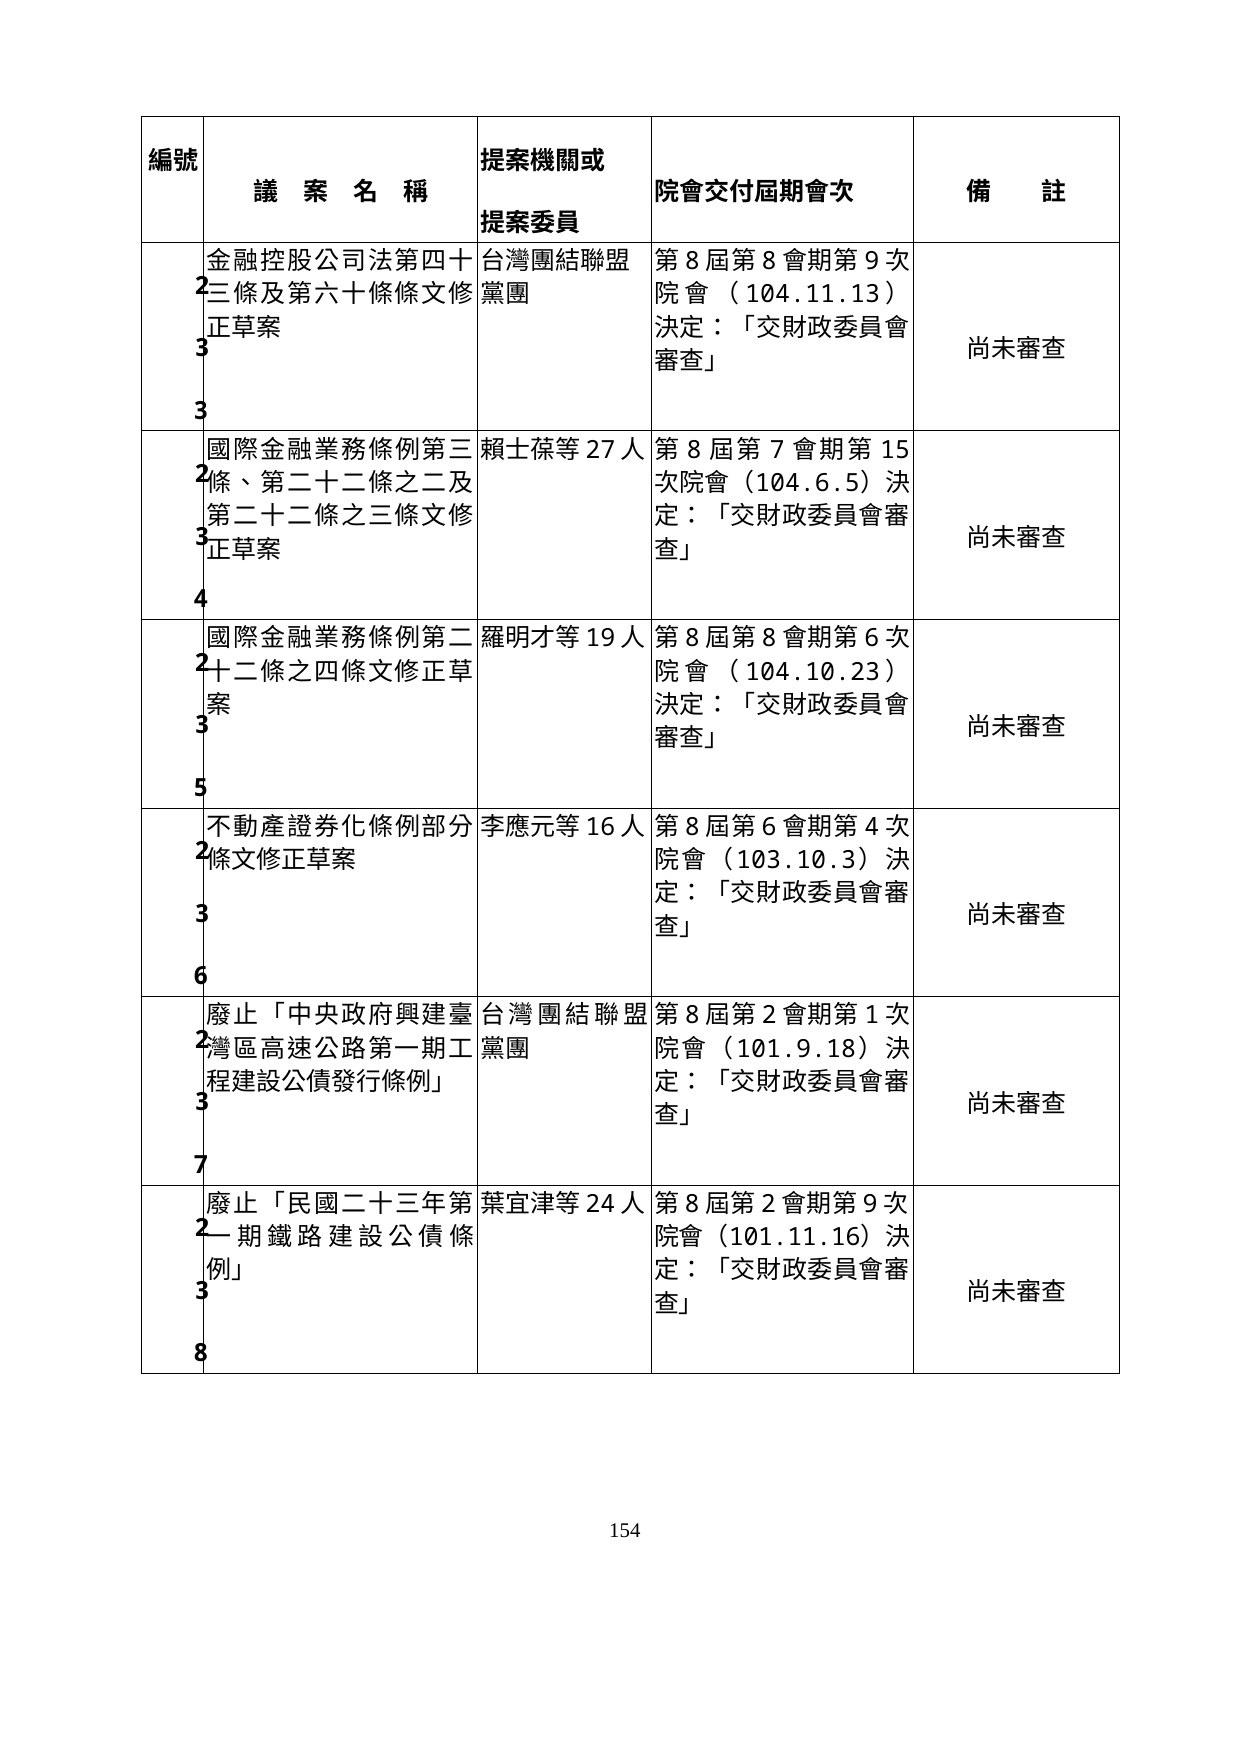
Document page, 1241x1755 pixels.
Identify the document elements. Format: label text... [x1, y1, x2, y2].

table_cell 賴士葆等27人 [478, 431, 651, 619]
table_cell 不動產證券化條例部分條文修正草案 [204, 809, 477, 996]
table_cell 國際金融業務條例第三條、第二十二條之二及第二十二條之三條文修正草案 [204, 431, 477, 619]
table_cell 第8屆第2會期第9次院會（101.11.16）決定：「交財政委員會審查」 [652, 1186, 913, 1373]
table_cell 尚未審查 [914, 809, 1119, 996]
table_cell [142, 431, 203, 619]
table_cell 尚未審查 [914, 1186, 1119, 1373]
table_cell 國際金融業務條例第二十二條之四條文修正草案 [204, 620, 477, 807]
table_cell 台灣團結聯盟黨團 [478, 243, 651, 430]
table_cell 第8屆第6會期第4次院會（103.10.3）決定：「交財政委員會審查」 [652, 809, 913, 996]
table_cell 第8屆第8會期第6次院會（104.10.23）決定：「交財政委員會審查」 [652, 620, 913, 807]
table_cell 第8屆第2會期第1次院會（101.9.18）決定：「交財政委員會審查」 [652, 997, 913, 1184]
table_cell 尚未審查 [914, 431, 1119, 619]
table_header 議 案 名 稱 [204, 117, 477, 242]
table_header 院會交付屆期會次 [652, 117, 913, 242]
table_cell [142, 243, 203, 430]
table_cell 第8屆第7會期第15次院會（104.6.5）決定：「交財政委員會審查」 [652, 431, 913, 619]
table_cell 第8屆第8會期第9次院會（104.11.13）決定：「交財政委員會審查」 [652, 243, 913, 430]
table_cell 尚未審查 [914, 243, 1119, 430]
table_cell [142, 997, 203, 1184]
table_header 備 註 [914, 117, 1119, 242]
table_header 提案機關或 提案委員 [478, 117, 651, 242]
table_cell [142, 1186, 203, 1373]
table_header 編號 [142, 117, 203, 242]
table_cell 羅明才等19人 [478, 620, 651, 807]
table_cell [142, 620, 203, 807]
table_cell 葉宜津等24人 [478, 1186, 651, 1373]
table_cell 廢止「民國二十三年第一期鐵路建設公債條例」 [204, 1186, 477, 1373]
table_cell 金融控股公司法第四十三條及第六十條條文修正草案 [204, 243, 477, 430]
table_cell 廢止「中央政府興建臺灣區高速公路第一期工程建設公債發行條例」 [204, 997, 477, 1184]
table_cell [142, 809, 203, 996]
table_cell 尚未審查 [914, 620, 1119, 807]
table_cell 李應元等16人 [478, 809, 651, 996]
table_cell 尚未審查 [914, 997, 1119, 1184]
table_cell 台灣團結聯盟黨團 [478, 997, 651, 1184]
